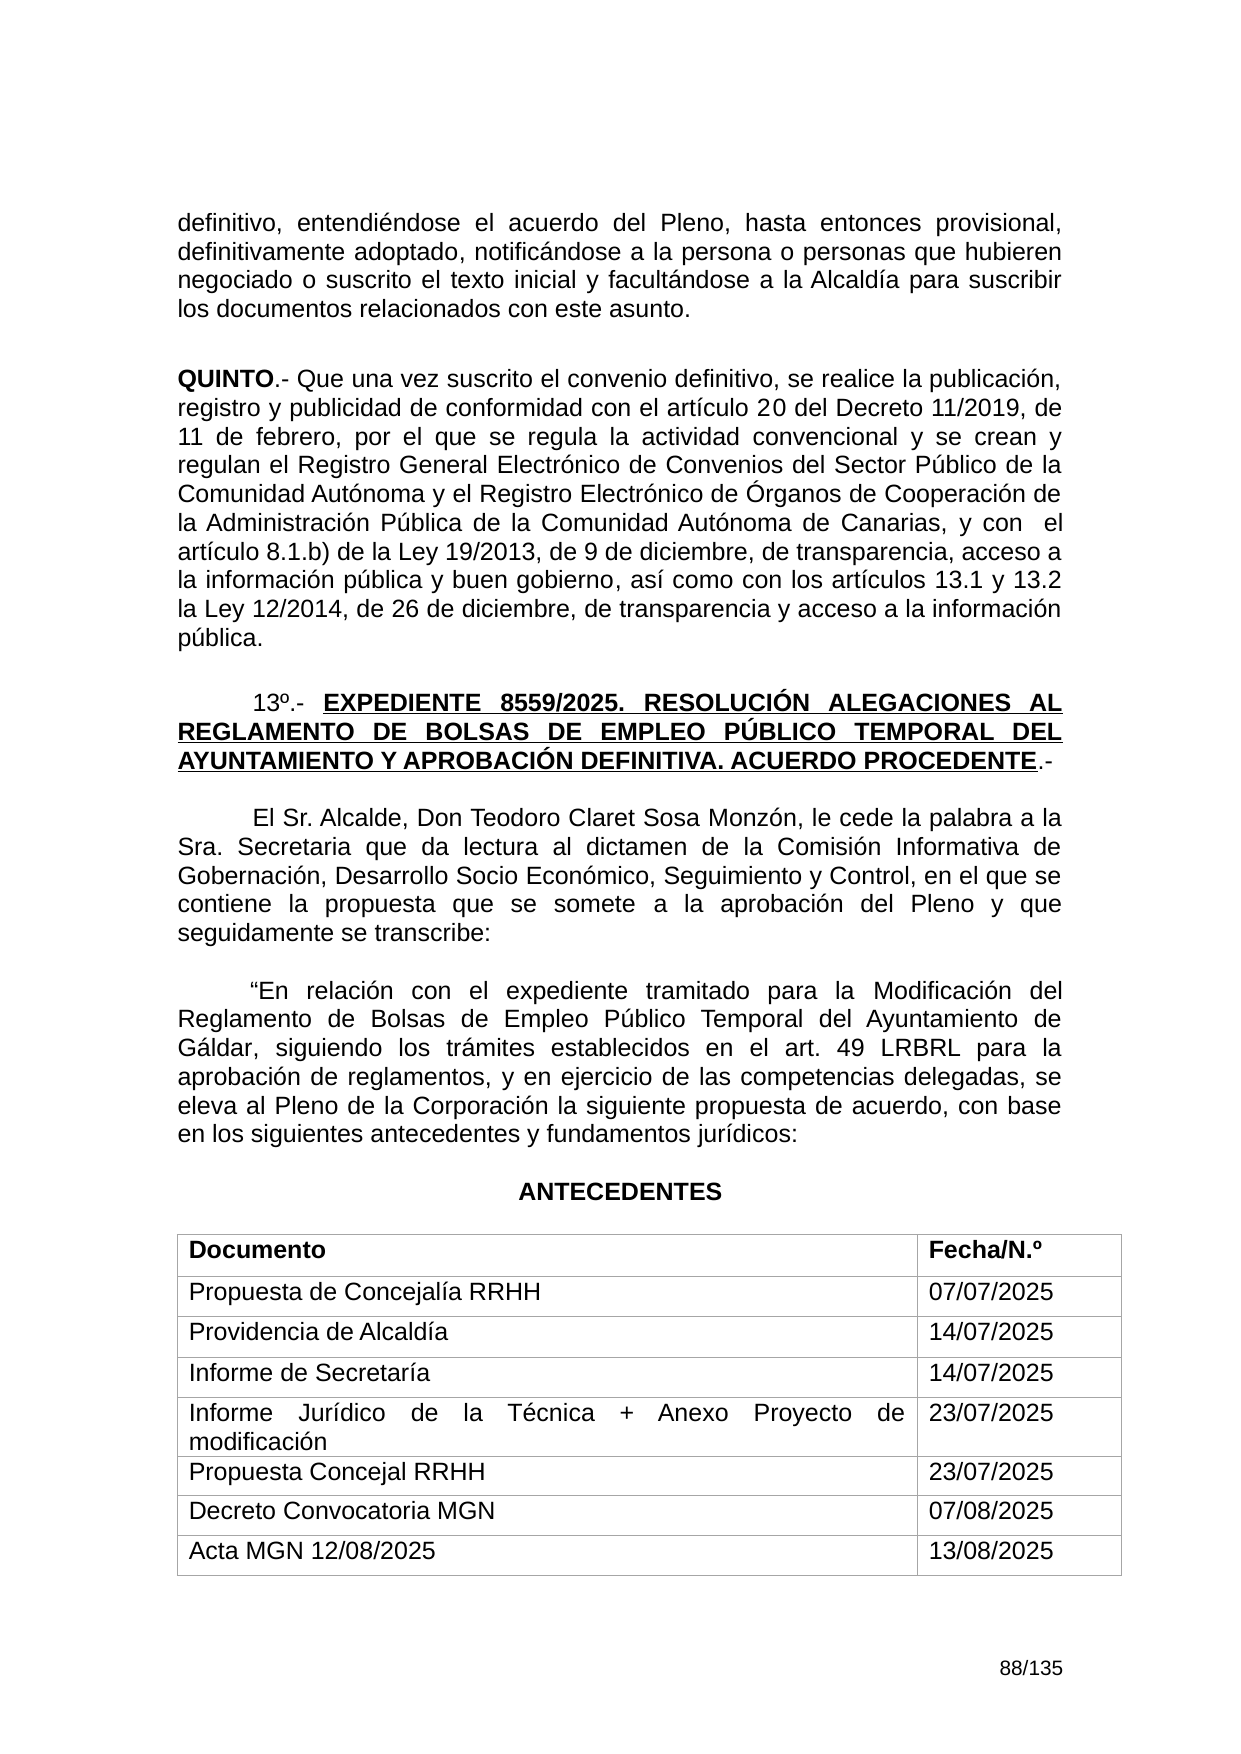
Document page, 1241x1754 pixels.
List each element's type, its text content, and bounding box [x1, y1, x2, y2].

table_cell 23/07/2025 [918, 1457, 1121, 1495]
table_cell Providencia de Alcaldía [178, 1317, 917, 1357]
table_cell 14/07/2025 [918, 1317, 1121, 1357]
table_header Documento [178, 1235, 917, 1276]
text ANTECEDENTES [177, 1177, 1063, 1206]
text QUINTO.- Que una vez suscrito el convenio definitivo, se realice la publicación, registro y publicidad de conformidad con el artículo 20 del Decreto 11/2019, de 11 de febrero, por el que se regula la actividad convencional y se crean y regulan el Registro General Electrónico de Convenios del Sector Público de la Comunidad Autónoma y el Registro Electrónico de Órganos de Cooperación de la Administración Pública de la Comunidad Autónoma de Canarias, y con el artículo 8.1.b) de la Ley 19/2013, de 9 de diciembre, de transparencia, acceso a la información pública y buen gobierno, así como con los artículos 13.1 y 13.2 la Ley 12/2014, de 26 de diciembre, de transparencia y acceso a la información pública. [177, 364, 1063, 652]
text AYUNTAMIENTO Y APROBACIÓN DEFINITIVA. ACUERDO PROCEDENTE.- [177, 743, 1063, 774]
table_cell Propuesta Concejal RRHH [178, 1457, 917, 1495]
table_cell Informe de Secretaría [178, 1358, 917, 1397]
table_cell Decreto Convocatoria MGN [178, 1496, 917, 1535]
table_header Fecha/N.º [918, 1235, 1121, 1276]
text 13º.- EXPEDIENTE 8559/2025. RESOLUCIÓN ALEGACIONES AL REGLAMENTO DE BOLSAS DE EMPLEO PÚBLICO TEMPORAL DEL [177, 688, 1063, 742]
table_cell 14/07/2025 [918, 1358, 1121, 1397]
table_cell Informe Jurídico de la Técnica + Anexo Proyecto de modificación [178, 1398, 917, 1456]
text El Sr. Alcalde, Don Teodoro Claret Sosa Monzón, le cede la palabra a la Sra. Secretaria que da lectura al dictamen de la Comisión Informativa de Gobernación, Desarrollo Socio Económico, Seguimiento y Control, en el que se contiene la propuesta que se somete a la aprobación del Pleno y que seguidamente se transcribe: [177, 803, 1063, 947]
table_cell Propuesta de Concejalía RRHH [178, 1277, 917, 1316]
table_cell Acta MGN 12/08/2025 [178, 1536, 917, 1574]
table_cell 07/08/2025 [918, 1496, 1121, 1535]
table_cell 23/07/2025 [918, 1398, 1121, 1456]
table_cell 13/08/2025 [918, 1536, 1121, 1574]
table_cell 07/07/2025 [918, 1277, 1121, 1316]
text “En relación con el expediente tramitado para la Modificación del Reglamento de Bolsas de Empleo Público Temporal del Ayuntamiento de Gáldar, siguiendo los trámites establecidos en el art. 49 LRBRL para la aprobación de reglamentos, y en ejercicio de las competencias delegadas, se eleva al Pleno de la Corporación la siguiente propuesta de acuerdo, con base en los siguientes antecedentes y fundamentos jurídicos: [177, 976, 1063, 1148]
text definitivo, entendiéndose el acuerdo del Pleno, hasta entonces provisional, definitivamente adoptado, notificándose a la persona o personas que hubieren negociado o suscrito el texto inicial y facultándose a la Alcaldía para suscribir los documentos relacionados con este asunto. [177, 208, 1063, 323]
